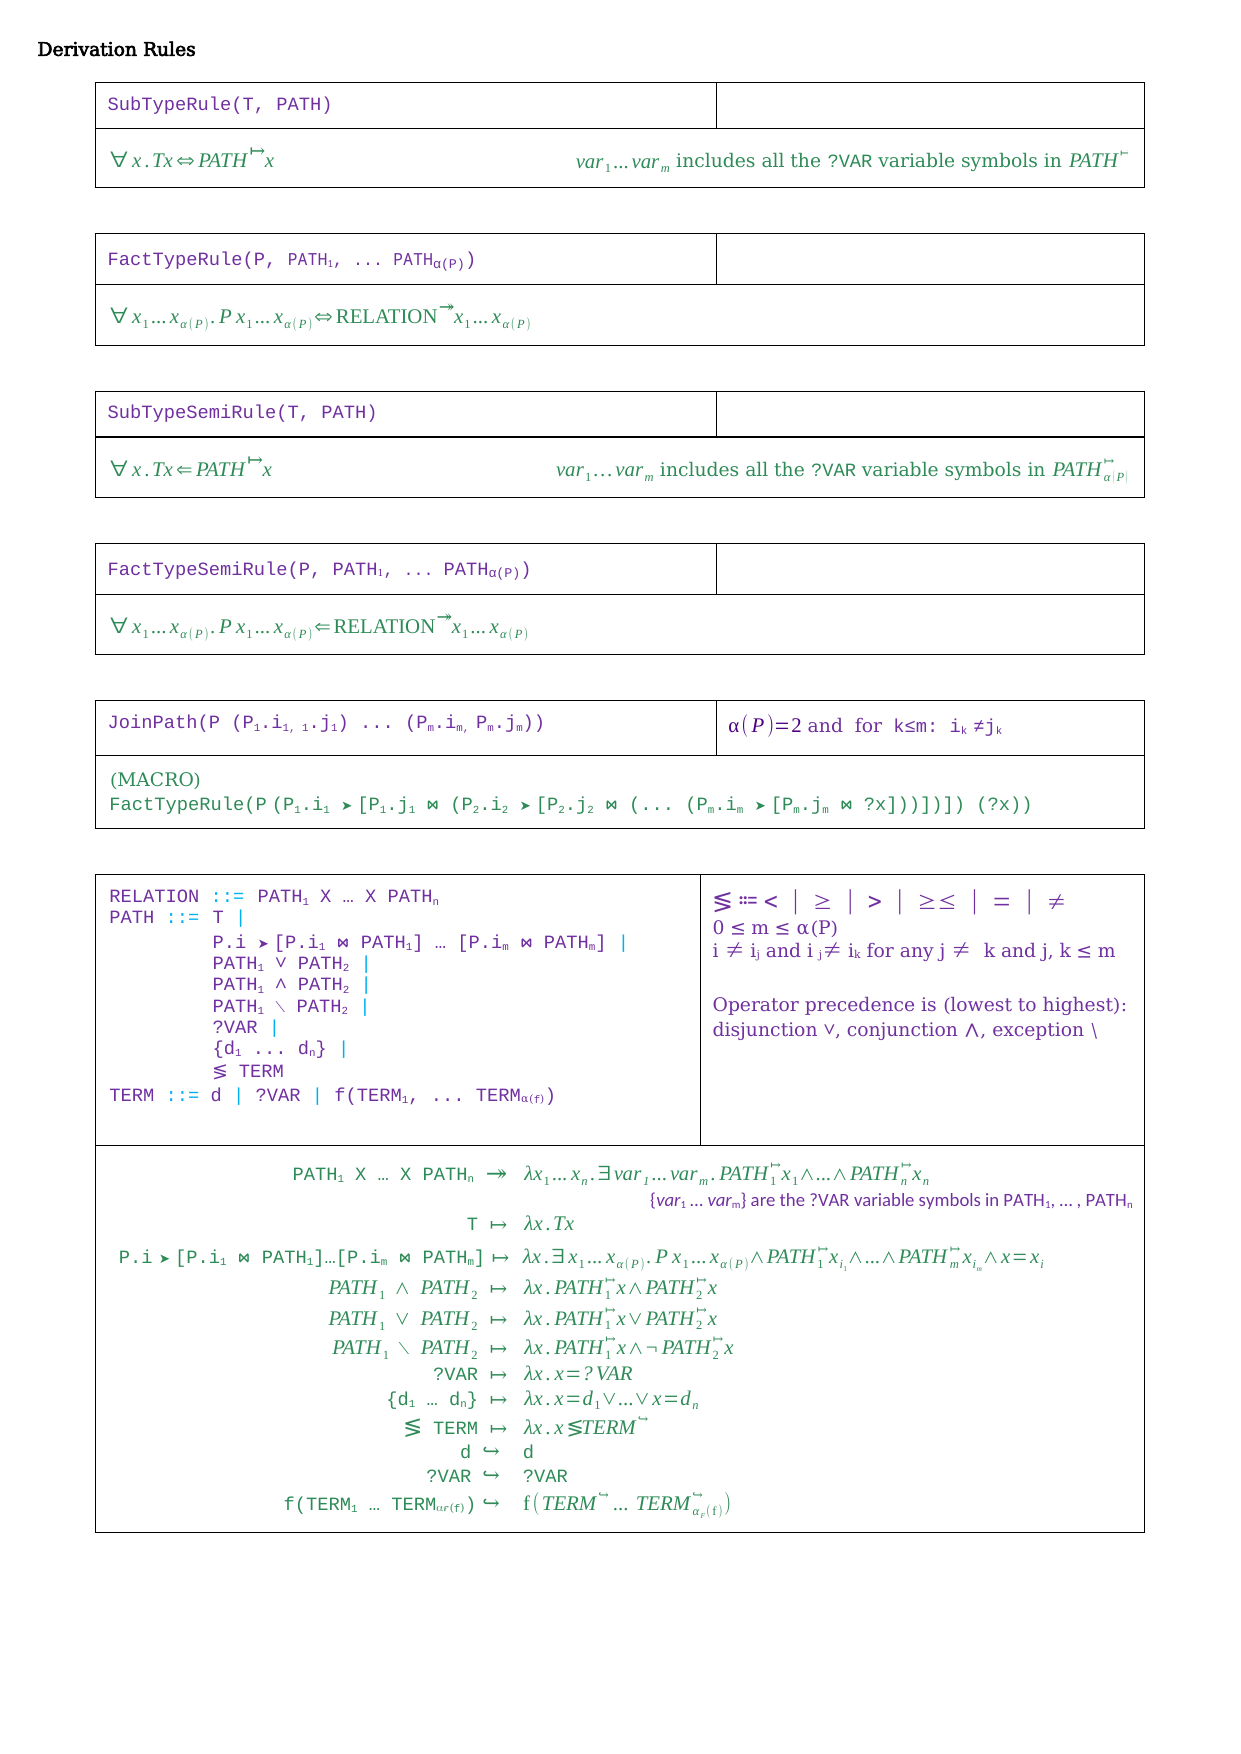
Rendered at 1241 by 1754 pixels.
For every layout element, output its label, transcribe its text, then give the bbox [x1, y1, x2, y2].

table_header [717, 392, 1144, 436]
table_header and for k≤m: ik ≠jk [717, 701, 1144, 755]
table_header [717, 234, 1144, 284]
table_header RELATION ::= PATH1 X … X PATHn PATH ::= T | P.i ➤ [P.i1 ⋈ PATH1] … [P.im ⋈ PATHm] | PATH1 ∨ PATH2 | PATH1 ∧ PATH2 | PATH1 ∖ PATH2 | ?VAR | {d1 ... dn} | ≶ TERM TERM ::= d | ?VAR | f(TERM1, ... TERMα(f)) [96, 875, 700, 1145]
table_header FactTypeSemiRule(P, PATH1, ... PATHα(P)) [96, 544, 716, 594]
table_cell includes all the ?VAR variable symbols in [96, 438, 1144, 497]
table_cell (MACRO) FactTypeRule(P (P1.i1 ➤ [P1.j1 ⋈ (P2.i2 ➤ [P2.j2 ⋈ (... (Pm.im ➤ [Pm.jm ⋈ ?x]))])]) (?x)) [96, 756, 1144, 828]
table_cell [96, 595, 1144, 654]
table_cell [96, 285, 1144, 344]
table_header [717, 83, 1144, 128]
table_header ≶ ⩴  | ≥ |  | ≤ |  |  0 ≤ m ≤ α(P) i  ij and i j ik for any j  k and j, k ≤ m Operator precedence is (lowest to highest): disjunction ∨, conjunction ∧, exception \ [701, 875, 1144, 1145]
table_header SubTypeRule(T, PATH) [96, 83, 716, 128]
table_cell includes all the ?VAR variable symbols in [96, 129, 1144, 187]
table_header SubTypeSemiRule(T, PATH) [96, 392, 716, 436]
table_header JoinPath(P (P1.i1, 1.j1) ... (Pm.im, Pm.jm)) [96, 701, 716, 755]
table_header FactTypeRule(P, PATH1, ... PATHα(P)) [96, 234, 716, 284]
subtitle Derivation Rules [37, 37, 1202, 60]
table_cell PATH1 X … X PATHn ↠ {var1 … varm} are the ?VAR variable symbols in PATH1, … , PATHn T ↦ P.i ➤ [P.i1 ⋈ PATH1]…[P.im ⋈ PATHm] ↦ ↦ ↦ ↦ ?VAR ↦ {d1 … dn} ↦ ≶ TERM ↦ d d ?VAR ?VAR f(TERM1 … TERM𝓕(f)) [96, 1146, 1144, 1532]
table_header [717, 544, 1144, 594]
